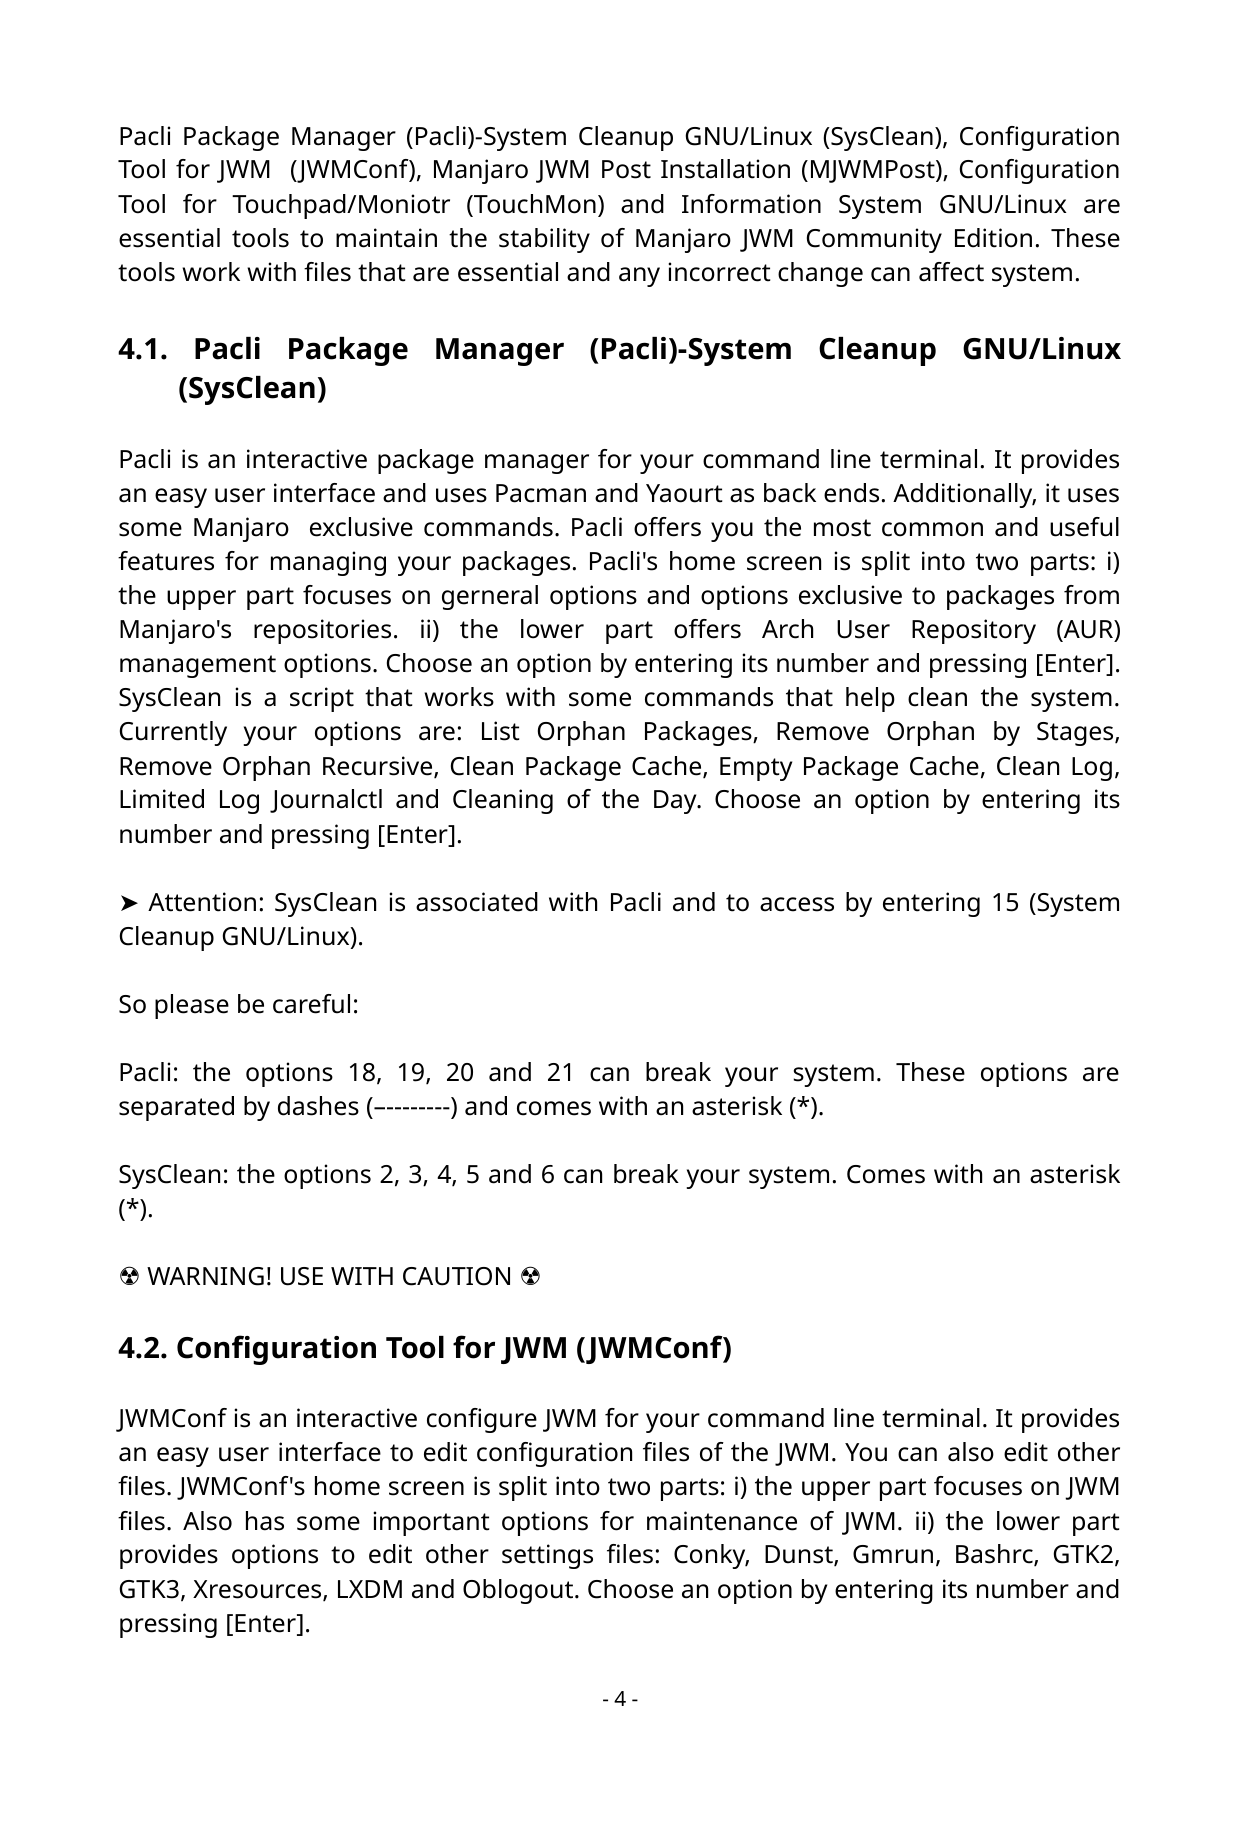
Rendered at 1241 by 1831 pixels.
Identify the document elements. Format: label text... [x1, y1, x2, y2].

text ☢ WARNING! USE WITH CAUTION ☢ [118, 1259, 1122, 1293]
text ➤ Attention: SysClean is associated with Pacli and to access by entering 15 (System Cleanup GNU/Linux). [118, 884, 1122, 952]
text Pacli: the options 18, 19, 20 and 21 can break your system. These options are separated by dashes (–--------) and comes with an asterisk (*). [118, 1055, 1122, 1123]
text Pacli is an interactive package manager for your command line terminal. It provides an easy user interface and uses Pacman and Yaourt as back ends. Additionally, it uses some Manjaro exclusive commands. Pacli offers you the most common and useful features for managing your packages. Pacli's home screen is split into two parts: i) the upper part focuses on gerneral options and options exclusive to packages from Manjaro's repositories. ii) the lower part offers Arch User Repository (AUR) management options. Choose an option by entering its number and pressing [Enter]. SysClean is a script that works with some commands that help clean the system. Currently your options are: List Orphan Packages, Remove Orphan by Stages, Remove Orphan Recursive, Clean Package Cache, Empty Package Cache, Clean Log, Limited Log Journalctl and Cleaning of the Day. Choose an option by entering its number and pressing [Enter]. [118, 442, 1122, 850]
text SysClean: the options 2, 3, 4, 5 and 6 can break your system. Comes with an asterisk (*). [118, 1157, 1122, 1225]
subtitle 4.1. Pacli Package Manager (Pacli)-System Cleanup GNU/Linux (SysClean) [118, 328, 1122, 407]
text Pacli Package Manager (Pacli)-System Cleanup GNU/Linux (SysClean), Configuration Tool for JWM (JWMConf), Manjaro JWM Post Installation (MJWMPost), Configuration Tool for Touchpad/Moniotr (TouchMon) and Information System GNU/Linux are essential tools to maintain the stability of Manjaro JWM Community Edition. These tools work with files that are essential and any incorrect change can affect system. [118, 118, 1122, 288]
subtitle 4.2. Configuration Tool for JWM (JWMConf) [118, 1327, 1122, 1367]
text JWMConf is an interactive configure JWM for your command line terminal. It provides an easy user interface to edit configuration files of the JWM. You can also edit other files. JWMConf's home screen is split into two parts: i) the upper part focuses on JWM files. Also has some important options for maintenance of JWM. ii) the lower part provides options to edit other settings files: Conky, Dunst, Gmrun, Bashrc, GTK2, GTK3, Xresources, LXDM and Oblogout. Choose an option by entering its number and pressing [Enter]. [118, 1401, 1122, 1639]
text So please be careful: [118, 987, 1122, 1021]
